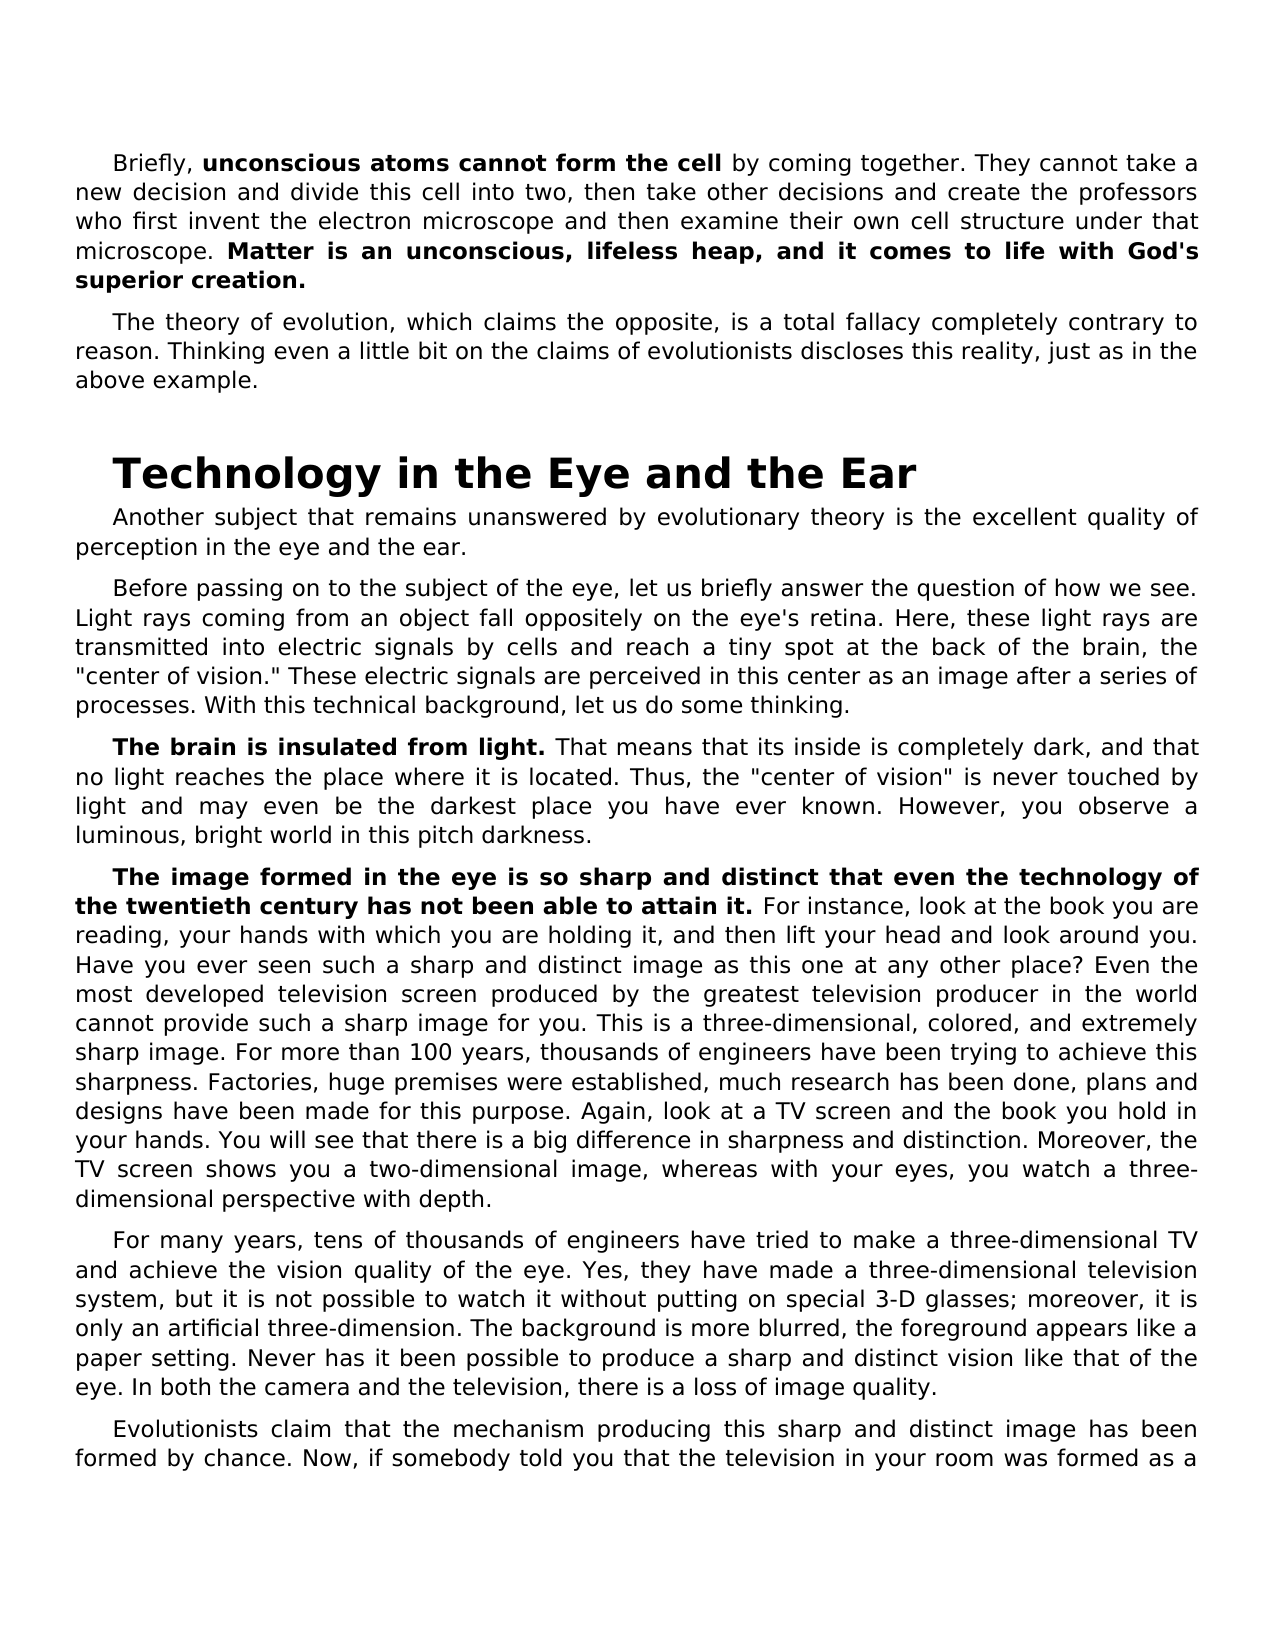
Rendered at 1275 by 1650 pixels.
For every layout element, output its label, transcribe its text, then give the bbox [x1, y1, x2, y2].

text Another subject that remains unanswered by evolutionary theory is the excellent quality of perception in the eye and the ear. [75, 504, 1200, 560]
text The image formed in the eye is so sharp and distinct that even the technology of the twentieth century has not been able to attain it. For instance, look at the book you are reading, your hands with which you are holding it, and then lift your head and look around you. Have you ever seen such a sharp and distinct image as this one at any other place? Even the most developed television screen produced by the greatest television producer in the world cannot provide such a sharp image for you. This is a three-dimensional, colored, and extremely sharp image. For more than 100 years, thousands of engineers have been trying to achieve this sharpness. Factories, huge premises were established, much research has been done, plans and designs have been made for this purpose. Again, look at a TV screen and the book you hold in your hands. You will see that there is a big difference in sharpness and distinction. Moreover, the TV screen shows you a two-dimensional image, whereas with your eyes, you watch a three-dimensional perspective with depth. [75, 864, 1200, 1213]
text The brain is insulated from light. That means that its inside is completely dark, and that no light reaches the place where it is located. Thus, the "center of vision" is never touched by light and may even be the darkest place you have ever known. However, you observe a luminous, bright world in this pitch darkness. [75, 734, 1200, 849]
text Before passing on to the subject of the eye, let us briefly answer the question of how we see. Light rays coming from an object fall oppositely on the eye's retina. Here, these light rays are transmitted into electric signals by cells and reach a tiny spot at the back of the brain, the "center of vision." These electric signals are perceived in this center as an image after a series of processes. With this technical background, let us do some thinking. [75, 576, 1200, 719]
text Evolutionists claim that the mechanism producing this sharp and distinct image has been formed by chance. Now, if somebody told you that the television in your room was formed as a [75, 1416, 1200, 1472]
text For many years, tens of thousands of engineers have tried to make a three-dimensional TV and achieve the vision quality of the eye. Yes, they have made a three-dimensional television system, but it is not possible to watch it without putting on special 3-D glasses; moreover, it is only an artificial three-dimension. The background is more blurred, the foreground appears like a paper setting. Never has it been possible to produce a sharp and distinct vision like that of the eye. In both the camera and the television, there is a loss of image quality. [75, 1228, 1200, 1401]
subtitle Technology in the Eye and the Ear [112, 450, 1200, 498]
text The theory of evolution, which claims the opposite, is a total fallacy completely contrary to reason. Thinking even a little bit on the claims of evolutionists discloses this reality, just as in the above example. [75, 309, 1200, 394]
text Briefly, unconscious atoms cannot form the cell by coming together. They cannot take a new decision and divide this cell into two, then take other decisions and create the professors who first invent the electron microscope and then examine their own cell structure under that microscope. Matter is an unconscious, lifeless heap, and it comes to life with God's superior creation. [75, 150, 1200, 294]
